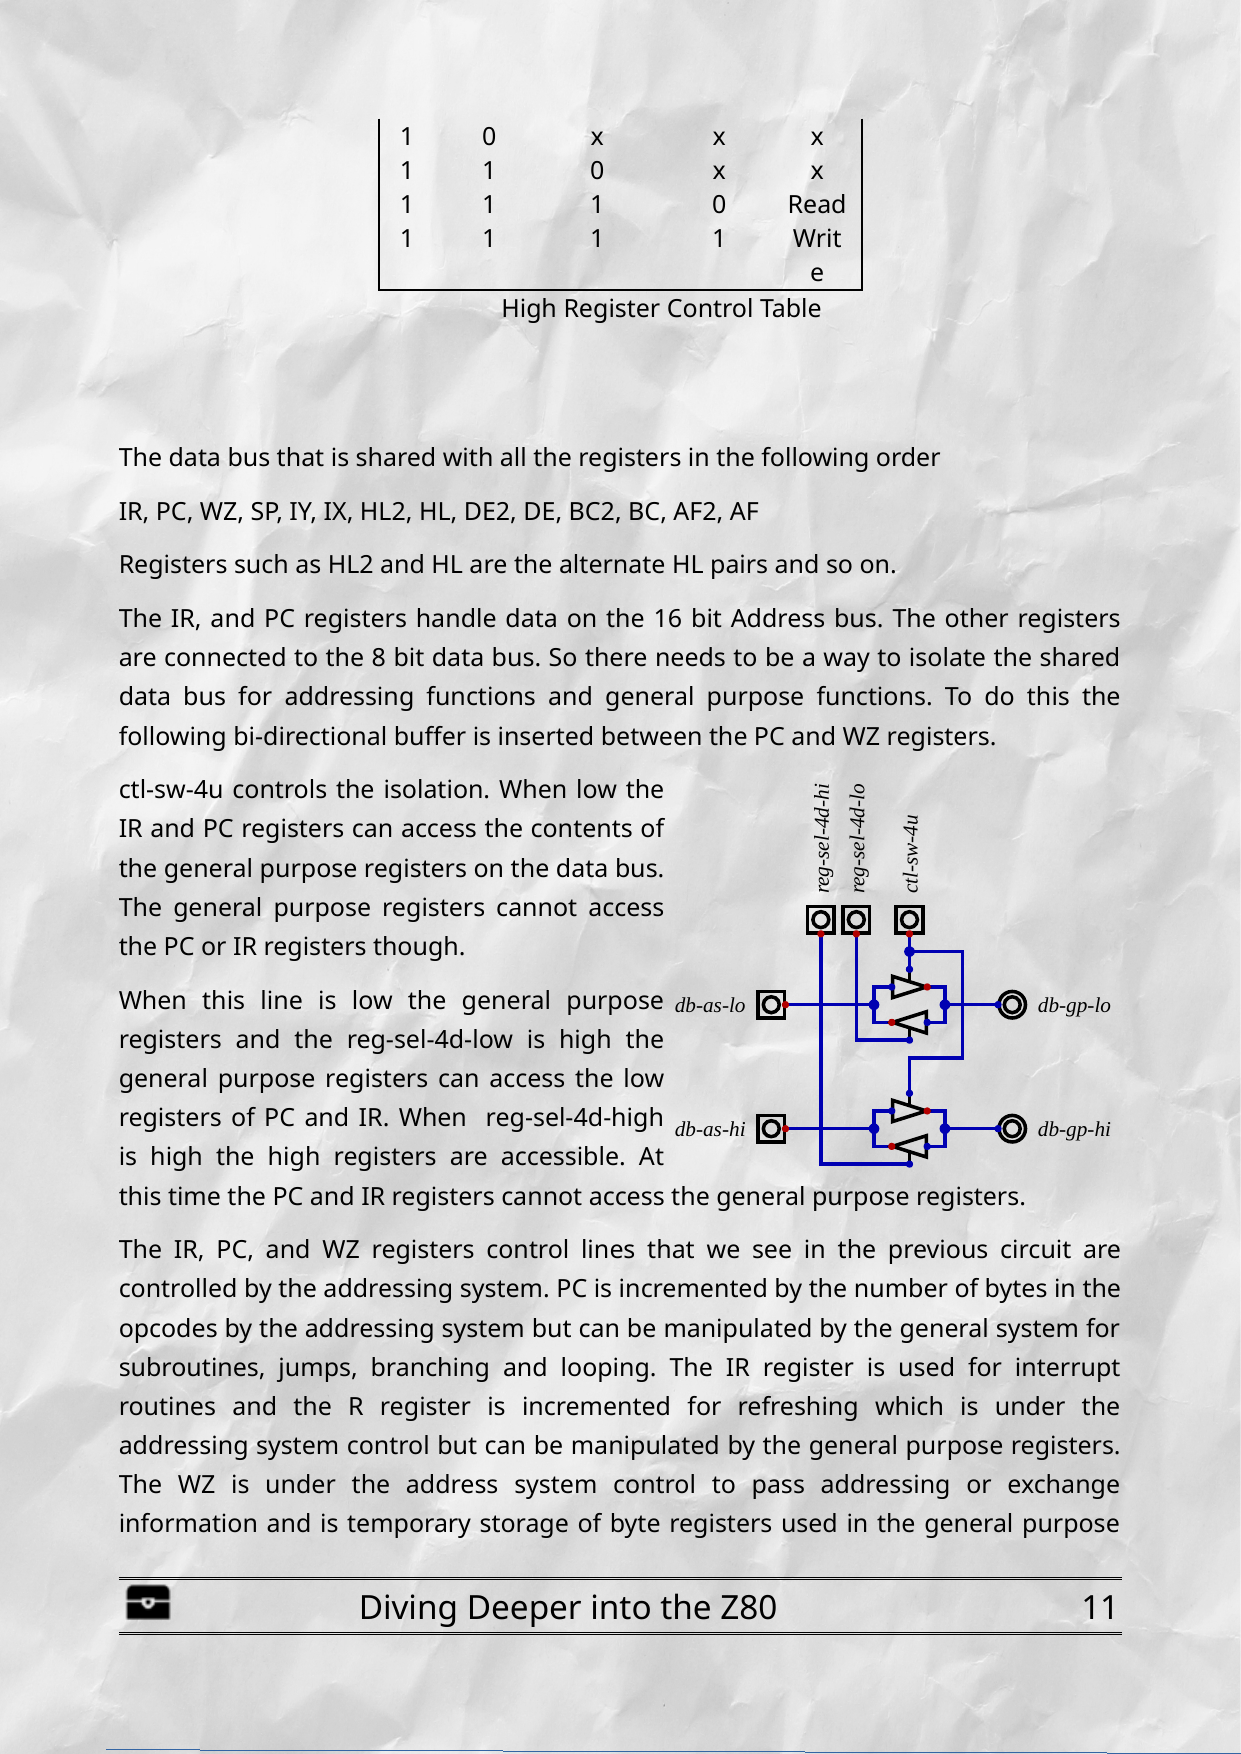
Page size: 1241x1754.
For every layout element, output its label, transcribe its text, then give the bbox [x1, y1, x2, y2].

text The IR, and PC registers handle data on the 16 bit Address bus. The other registers are connected to the 8 bit data bus. So there needs to be a way to isolate the shared data bus for addressing functions and general purpose functions. To do this the following bi-directional buffer is inserted between the PC and WZ registers. [118, 601, 1122, 752]
table_cell 0 [543, 153, 666, 187]
table_cell 1 [666, 221, 787, 289]
text When this line is low the general purpose registers and the reg-sel-4d-low is high the general purpose registers can access the low registers of PC and IR. When reg-sel-4d-high is high the high registers are accessible. At this time the PC and IR registers cannot access the general purpose registers. [118, 982, 1122, 1212]
table_cell Read [787, 187, 861, 221]
table_cell 0 [450, 119, 543, 153]
table_cell 1 [450, 153, 543, 187]
text Registers such as HL2 and HL are the alternate HL pairs and so on. [118, 547, 1122, 581]
picture [0, 0, 1241, 1754]
text IR, PC, WZ, SP, IY, IX, HL2, HL, DE2, DE, BC2, BC, AF2, AF [118, 493, 1122, 527]
table_cell Write [787, 221, 861, 289]
text The data bus that is shared with all the registers in the following order [118, 439, 1122, 473]
table_cell 1 [380, 153, 450, 187]
text The IR, PC, and WZ registers control lines that we see in the previous circuit are controlled by the addressing system. PC is incremented by the number of bytes in the opcodes by the addressing system but can be manipulated by the general system for subroutines, jumps, branching and looping. The IR register is used for interrupt routines and the R register is incremented for refreshing which is under the addressing system control but can be manipulated by the general purpose registers. The WZ is under the address system control to pass addressing or exchange information and is temporary storage of byte registers used in the general purpose [118, 1232, 1122, 1540]
table_cell 1 [380, 187, 450, 221]
table_cell x [787, 119, 861, 153]
text ctl-sw-4u controls the isolation. When low the IR and PC registers can access the contents of the general purpose registers on the data bus. The general purpose registers cannot access the PC or IR registers though. [118, 772, 1122, 963]
table_cell x [543, 119, 666, 153]
text High Register Control Table [118, 290, 1122, 324]
table_cell 1 [380, 221, 450, 289]
table_cell 1 [543, 187, 666, 221]
table_cell x [666, 119, 787, 153]
table_cell 1 [543, 221, 666, 289]
table_cell 1 [380, 119, 450, 153]
table_cell 1 [450, 187, 543, 221]
table_cell 0 [666, 187, 787, 221]
table_cell 1 [450, 221, 543, 289]
table_cell x [787, 153, 861, 187]
table_cell x [666, 153, 787, 187]
